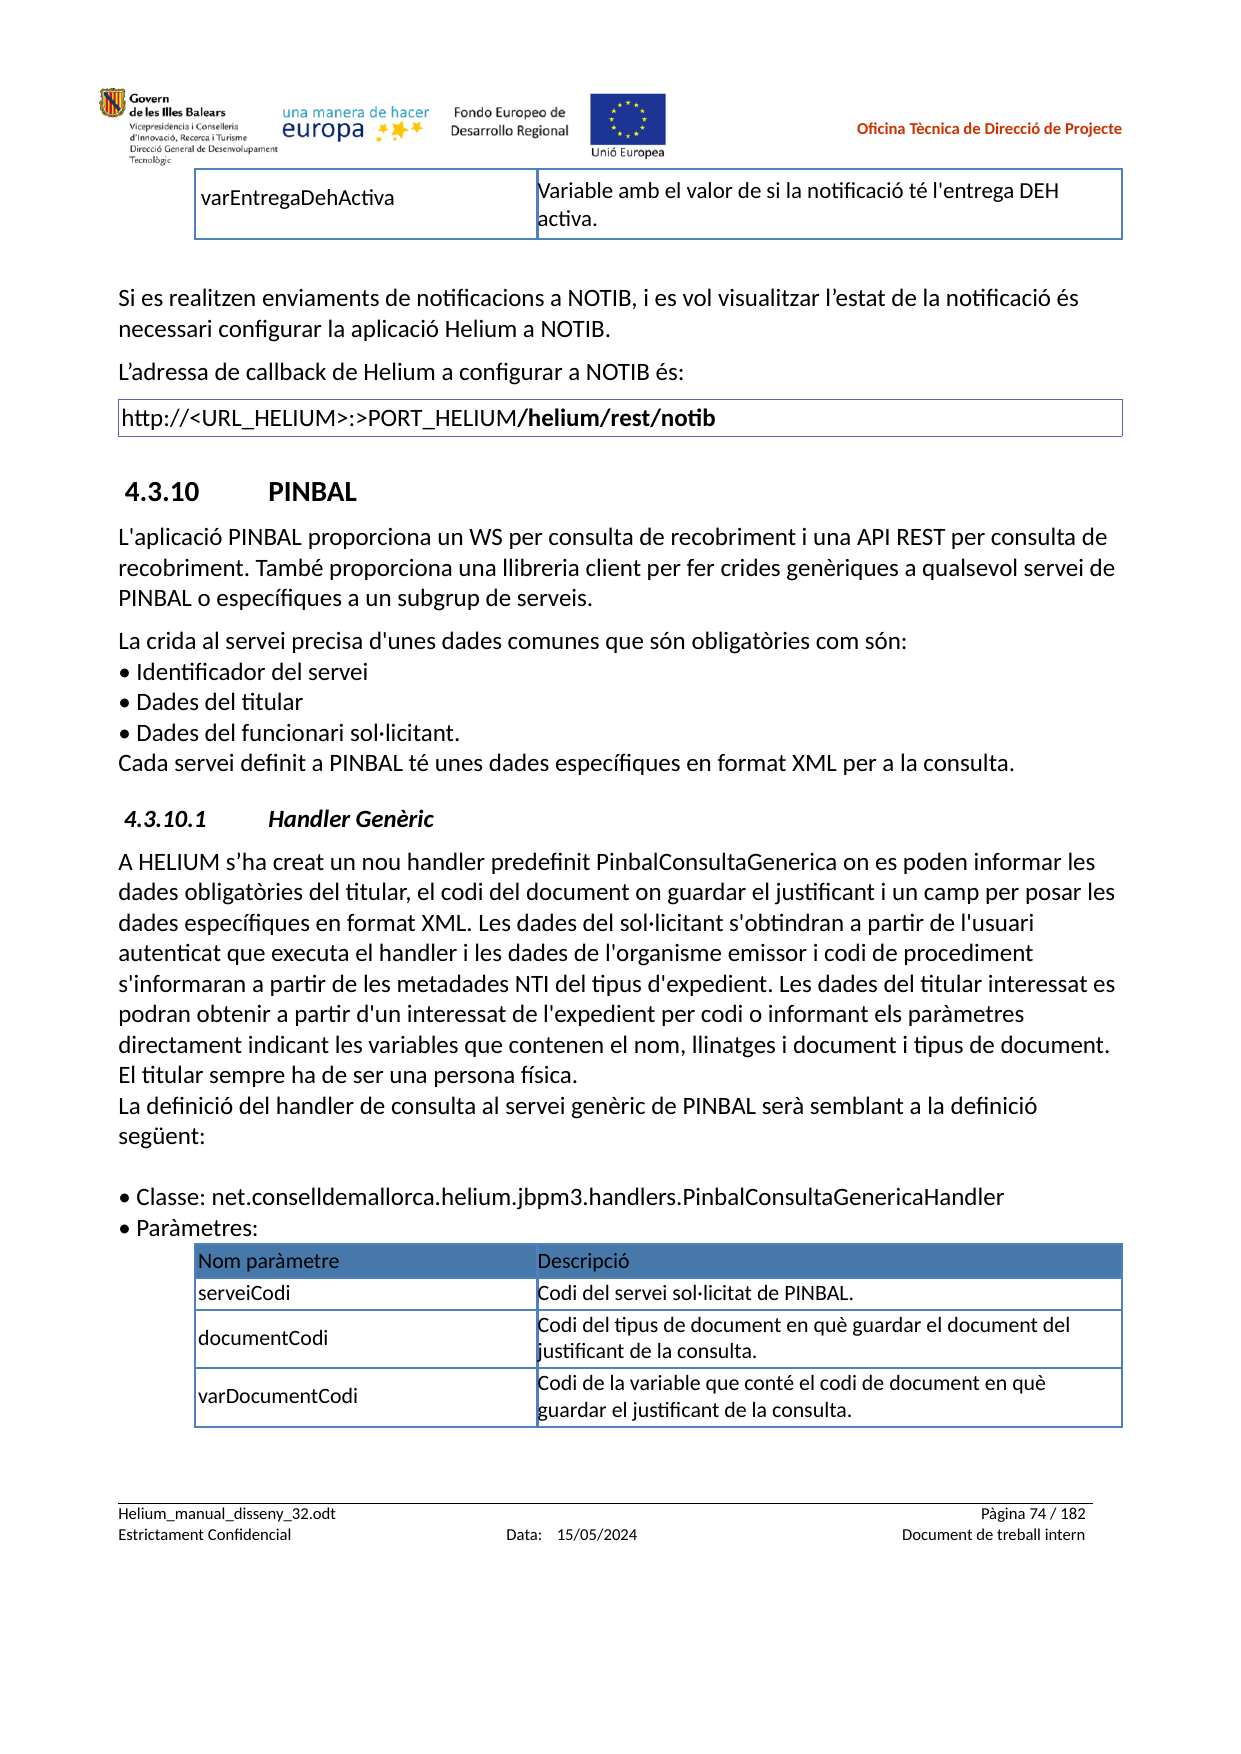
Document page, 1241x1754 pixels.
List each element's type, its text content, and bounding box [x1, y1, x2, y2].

text L'aplicació PINBAL proporciona un WS per consulta de recobriment i una API REST per consulta de recobriment. També proporciona una llibreria client per fer crides genèriques a qualsevol servei de PINBAL o específiques a un subgrup de serveis. [118, 521, 1122, 613]
picture [99, 87, 668, 166]
text Cada servei definit a PINBAL té unes dades específiques en format XML per a la consulta. [118, 747, 1122, 778]
table_cell varDocumentCodi [196, 1369, 536, 1426]
text • Dades del funcionari sol·licitant. [118, 717, 1122, 747]
table_header Descripció [539, 1245, 1121, 1277]
table_cell serveiCodi [196, 1279, 536, 1309]
table_cell Variable amb el valor de si la notificació té l'entrega DEH activa. [539, 170, 1121, 237]
text • Paràmetres: [118, 1212, 1122, 1243]
subtitle PINBAL [118, 473, 1122, 509]
text La crida al servei precisa d'unes dades comunes que són obligatòries com són: [118, 625, 1122, 656]
table_cell Codi del servei sol·licitat de PINBAL. [539, 1279, 1121, 1309]
table_cell Codi de la variable que conté el codi de document en què guardar el justificant de la consulta. [539, 1369, 1121, 1426]
table_cell Codi del tipus de document en què guardar el document del justificant de la consulta. [539, 1311, 1121, 1367]
table_header Nom paràmetre [196, 1245, 536, 1277]
subtitle Handler Genèric [118, 803, 1122, 833]
text http://<URL_HELIUM>:>PORT_HELIUM/helium/rest/notib [119, 400, 1122, 436]
text • Identificador del servei [118, 656, 1122, 686]
table_cell varEntregaDehActiva [196, 170, 536, 237]
text La definició del handler de consulta al servei genèric de PINBAL serà semblant a la definició següent: [118, 1090, 1122, 1151]
text Si es realitzen enviaments de notificacions a NOTIB, i es vol visualitzar l’estat de la notificació és necessari configurar la aplicació Helium a NOTIB. [118, 283, 1122, 344]
table_cell documentCodi [196, 1311, 536, 1367]
text A HELIUM s’ha creat un nou handler predefinit PinbalConsultaGenerica on es poden informar les dades obligatòries del titular, el codi del document on guardar el justificant i un camp per posar les dades específiques en format XML. Les dades del sol·licitant s'obtindran a partir de l'usuari autenticat que executa el handler i les dades de l'organisme emissor i codi de procediment s'informaran a partir de les metadades NTI del tipus d'expedient. Les dades del titular interessat es podran obtenir a partir d'un interessat de l'expedient per codi o informant els paràmetres directament indicant les variables que contenen el nom, llinatges i document i tipus de document. El titular sempre ha de ser una persona física. [118, 846, 1122, 1090]
text L’adressa de callback de Helium a configurar a NOTIB és: [118, 356, 1122, 387]
text • Classe: net.conselldemallorca.helium.jbpm3.handlers.PinbalConsultaGenericaHandler [118, 1182, 1122, 1212]
text • Dades del titular [118, 686, 1122, 717]
